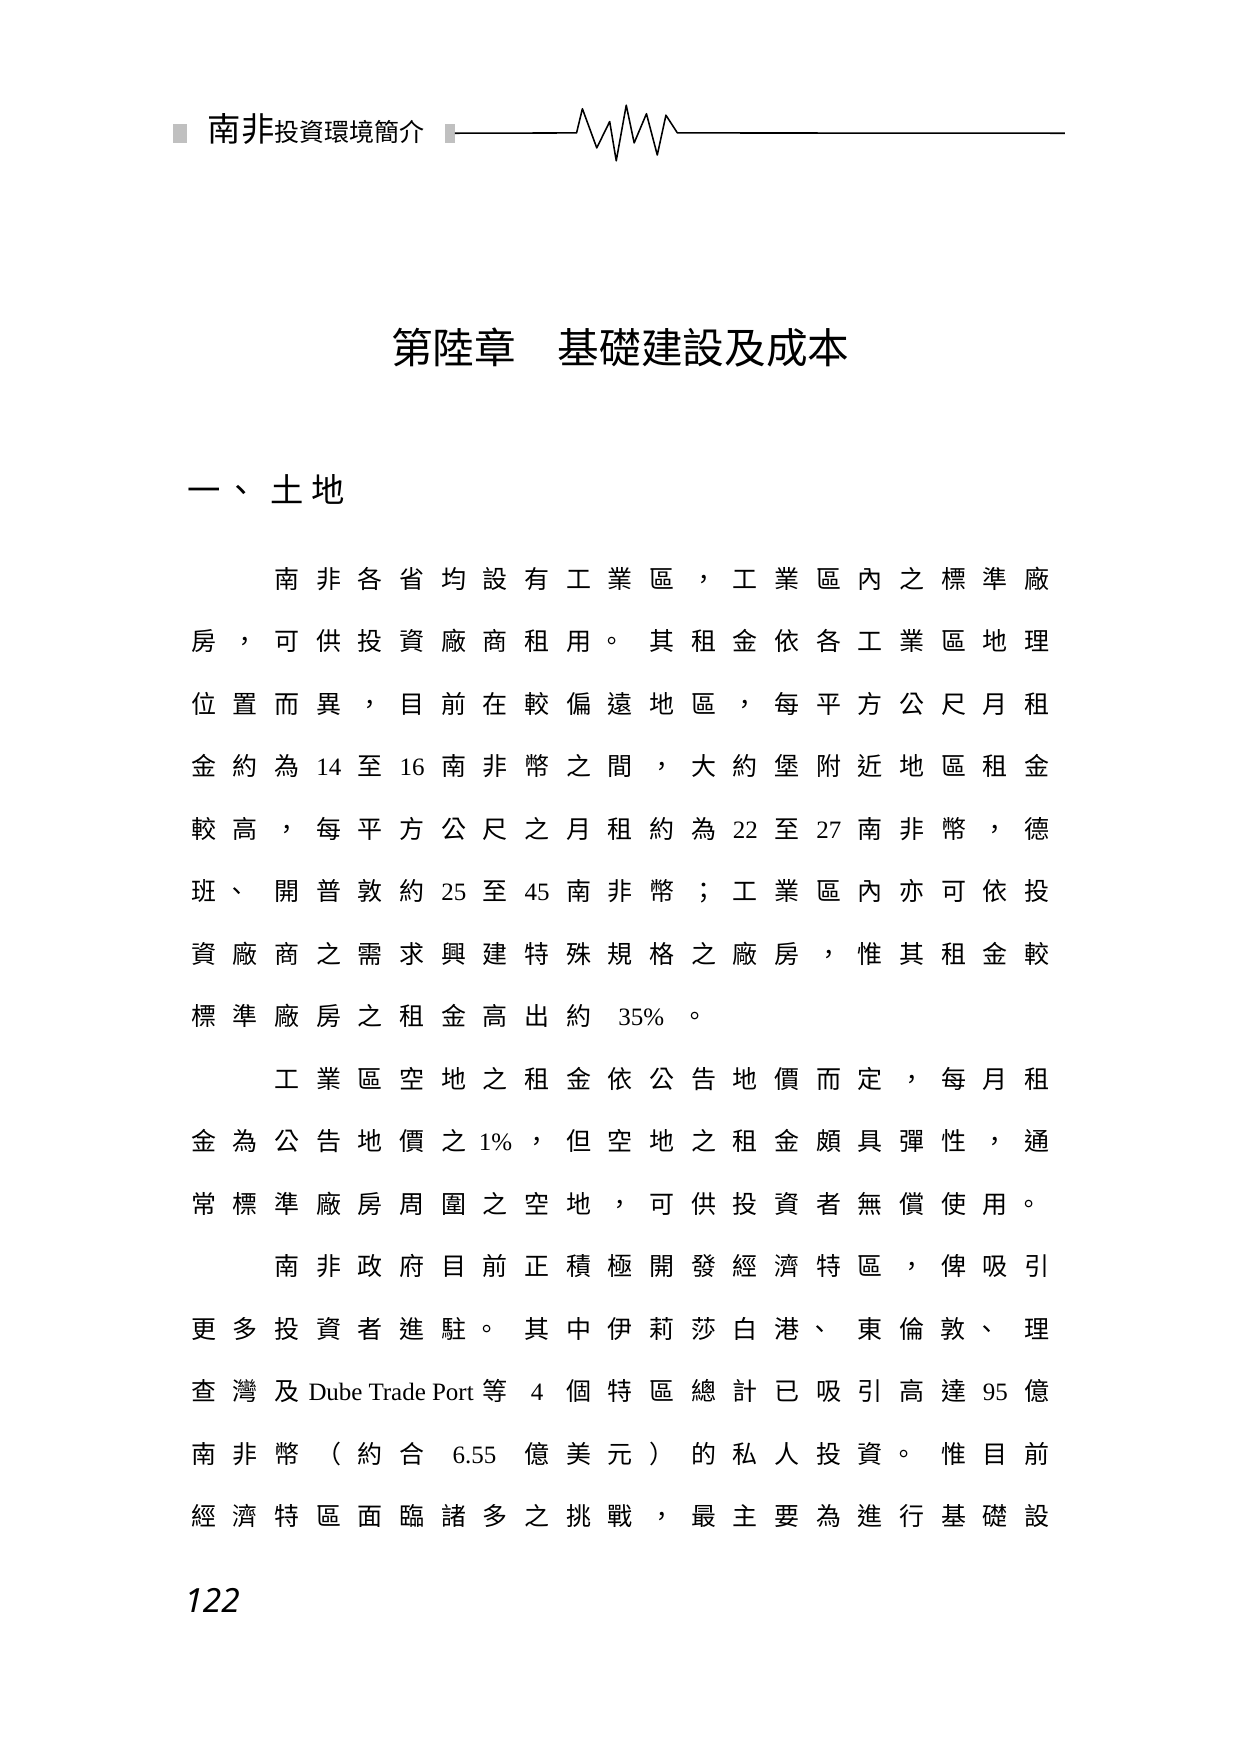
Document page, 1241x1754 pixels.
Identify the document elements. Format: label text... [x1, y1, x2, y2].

text 南非各省均設有工業區，工業區內之標準廠房，可供投資廠商租用。其租金依各工業區地理位置而異，目前在較偏遠地區，每平方公尺月租金約為14至16南非幣之間，大約堡附近地區租金較高，每平方公尺之月租約為22至27南非幣，德班、開普敦約25至45南非幣；工業區內亦可依投資廠商之需求興建特殊規格之廠房，惟其租金較標準廠房之租金高出約35%。 [183, 536, 1058, 1036]
text 第陸章 基礎建設及成本 [183, 304, 1058, 366]
text 南非政府目前正積極開發經濟特區，俾吸引更多投資者進駐。其中伊莉莎白港、東倫敦、理查灣及Dube Trade Port等4個特區總計已吸引高達95億南非幣（約合6.55億美元）的私人投資。惟目前經濟特區面臨諸多之挑戰，最主要為進行基礎設 [183, 1223, 1058, 1536]
text 工業區空地之租金依公告地價而定，每月租金為公告地價之1%，但空地之租金頗具彈性，通常標準廠房周圍之空地，可供投資者無償使用。 [183, 1036, 1058, 1223]
text 一、土地 [183, 447, 1058, 509]
